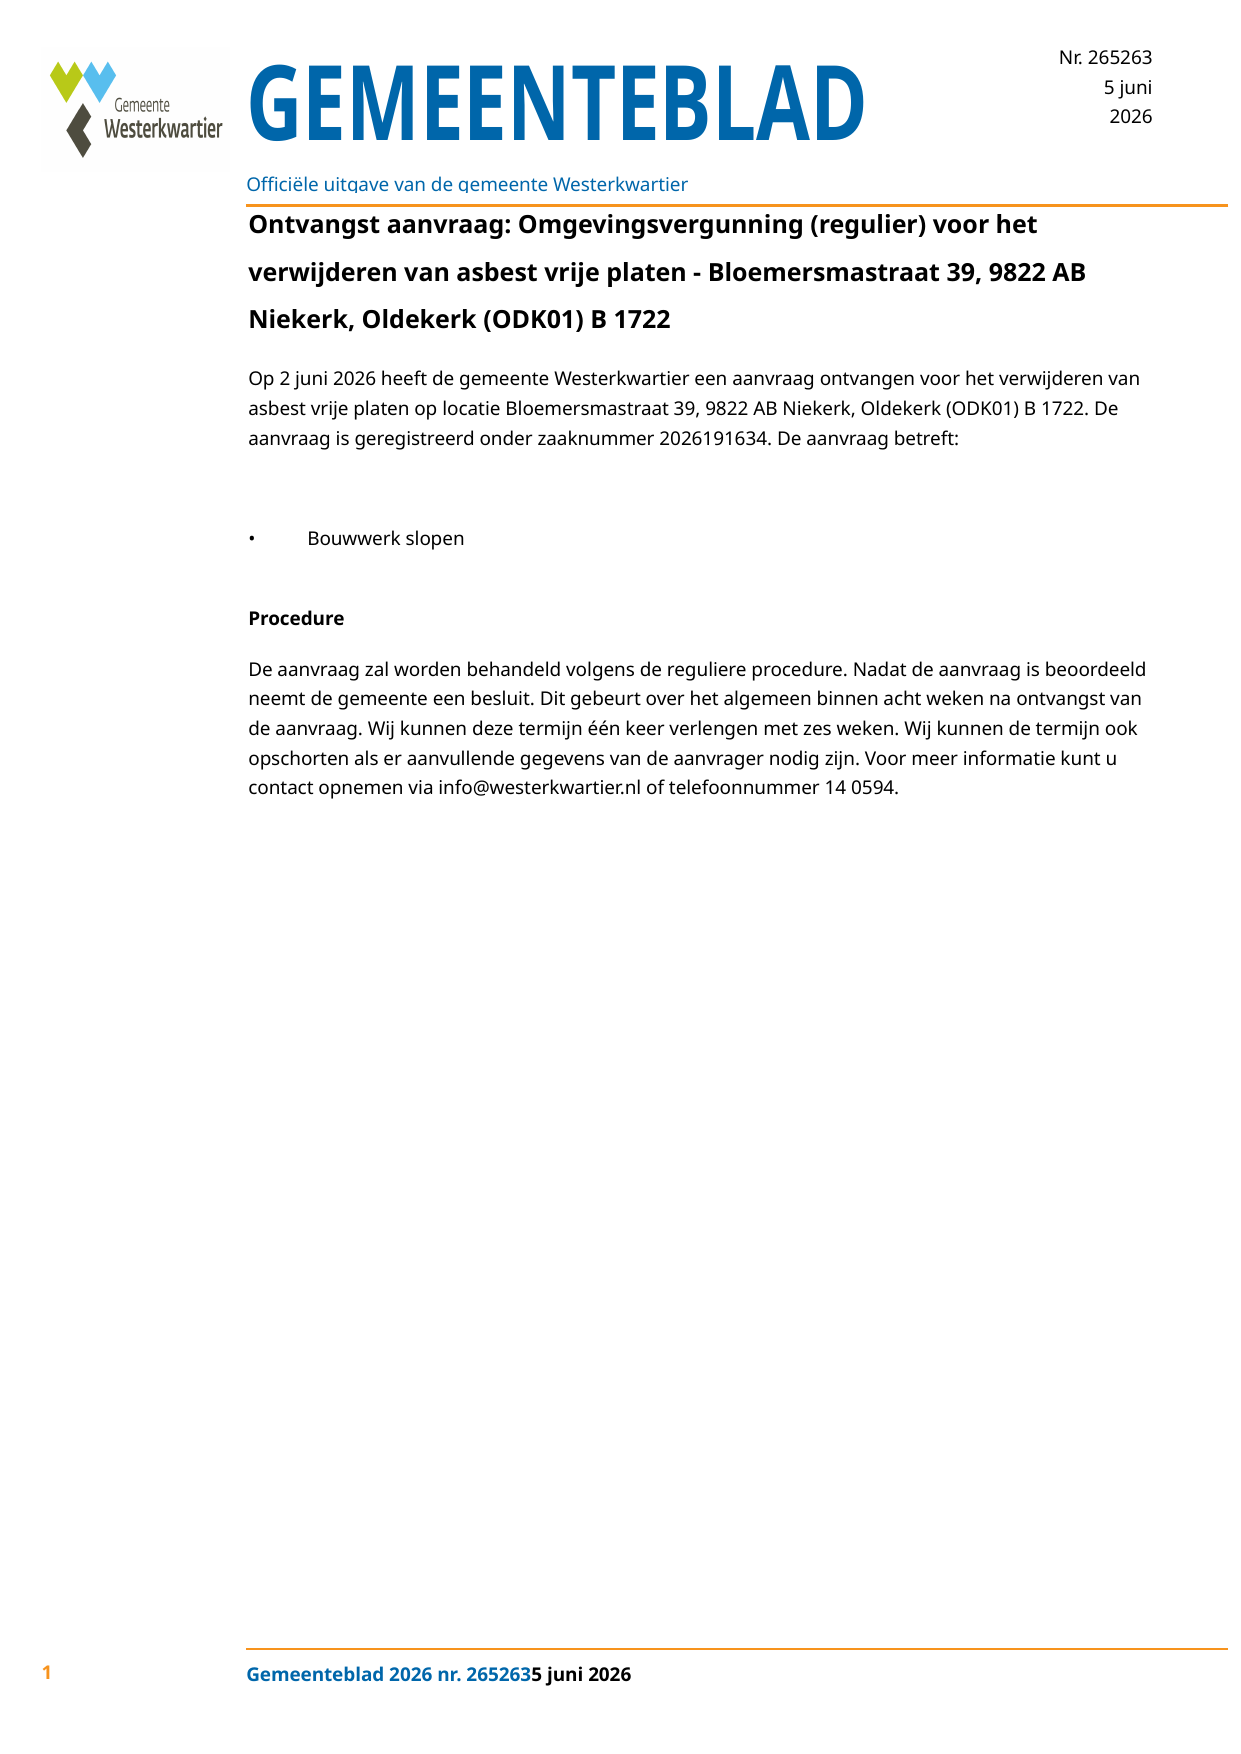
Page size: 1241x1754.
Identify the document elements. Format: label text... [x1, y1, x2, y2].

picture [41, 47, 231, 172]
text Ontvangst aanvraag: Omgevingsvergunning (regulier) voor het verwijderen van asbest vrije platen - Bloemersmastraat 39, 9822 AB Niekerk, Oldekerk (ODK01) B 1722 [248, 207, 1152, 336]
text Procedure [248, 606, 1152, 631]
list Bouwwerk slopen [248, 526, 1152, 551]
text Op 2 juni 2026 heeft de gemeente Westerkwartier een aanvraag ontvangen voor het verwijderen van asbest vrije platen op locatie Bloemersmastraat 39, 9822 AB Niekerk, Oldekerk (ODK01) B 1722. De aanvraag is geregistreerd onder zaaknummer 2026191634. De aanvraag betreft: [248, 366, 1152, 450]
text De aanvraag zal worden behandeld volgens de reguliere procedure. Nadat de aanvraag is beoordeeld neemt de gemeente een besluit. Dit gebeurt over het algemeen binnen acht weken na ontvangst van de aanvraag. Wij kunnen deze termijn één keer verlengen met zes weken. Wij kunnen de termijn ook opschorten als er aanvullende gegevens van de aanvrager nodig zijn. Voor meer informatie kunt u contact opnemen via info@westerkwartier.nl of telefoonnummer 14 0594. [248, 656, 1152, 800]
